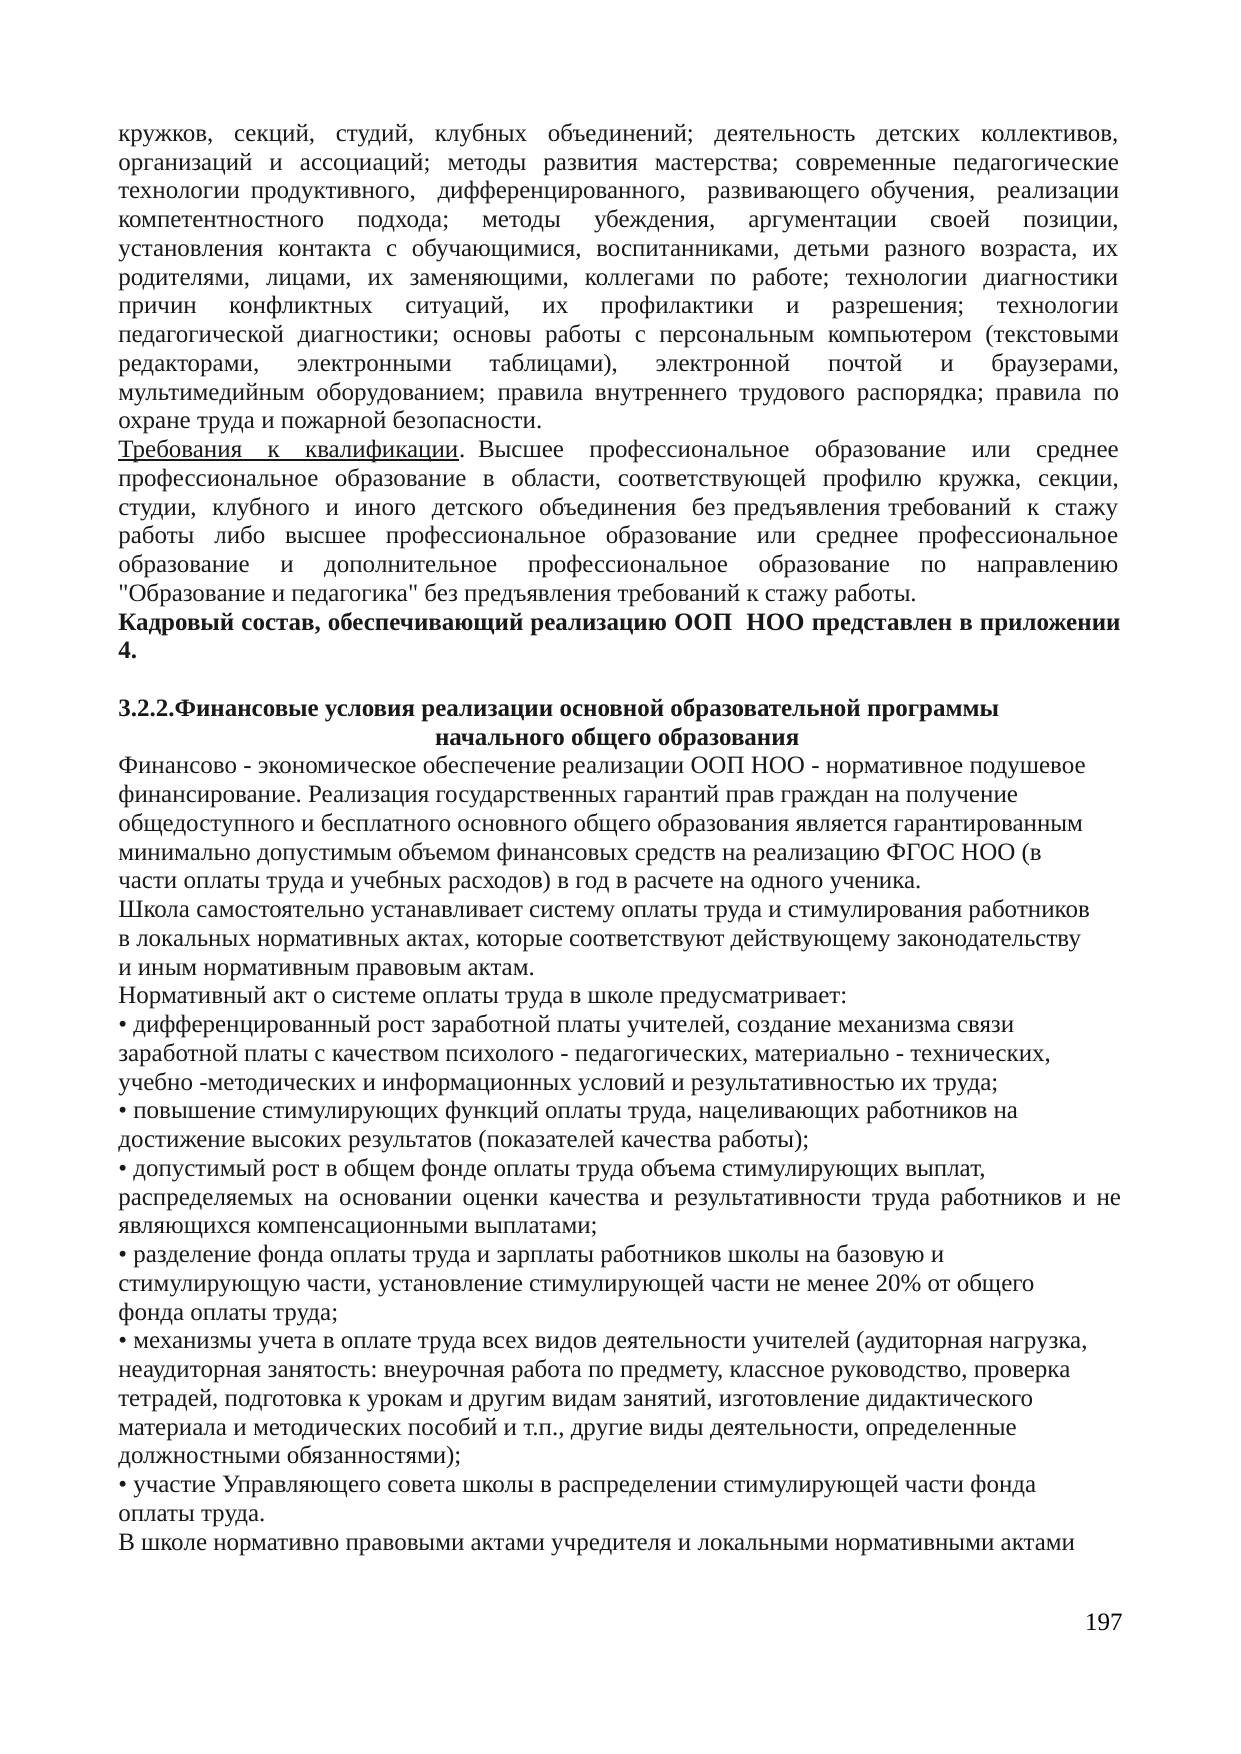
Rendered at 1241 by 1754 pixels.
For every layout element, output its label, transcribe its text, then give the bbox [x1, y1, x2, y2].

text • дифференцированный рост заработной платы учителей, создание механизма связи [118, 1009, 1122, 1038]
text • повышение стимулирующих функций оплаты труда, нацеливающих работников на [118, 1096, 1122, 1124]
text В школе нормативно правовыми актами учредителя и локальными нормативными актами [118, 1527, 1122, 1556]
text Финансово - экономическое обеспечение реализации ООП НОО - нормативное подушевое [118, 751, 1122, 779]
text • участие Управляющего совета школы в распределении стимулирующей части фонда [118, 1469, 1122, 1498]
text Кадровый состав, обеспечивающий реализацию ООП НОО представлен в приложении 4. [118, 607, 1122, 664]
text общедоступного и бесплатного основного общего образования является гарантированным [118, 808, 1122, 837]
text должностными обязанностями); [118, 1441, 1122, 1469]
text Нормативный акт о системе оплаты труда в школе предусматривает: [118, 981, 1122, 1009]
text учебно -методических и информационных условий и результативностью их труда; [118, 1067, 1122, 1096]
text в локальных нормативных актах, которые соответствуют действующему законодательству [118, 923, 1122, 952]
text распределяемых на основании оценки качества и результативности труда работников и не являющихся компенсационными выплатами; [118, 1182, 1122, 1239]
text Требования к квалификации. Высшее профессиональное образование или среднее профессиональное образование в области, соответствующей профилю кружка, секции, студии, клубного и иного детского объединения без предъявления требований к стажу работы либо высшее профессиональное образование или среднее профессиональное образование и дополнительное профессиональное образование по направлению "Образование и педагогика" без предъявления требований к стажу работы. [118, 434, 1120, 607]
text Школа самостоятельно устанавливает систему оплаты труда и стимулирования работников [118, 894, 1122, 923]
text • допустимый рост в общем фонде оплаты труда объема стимулирующих выплат, [118, 1153, 1122, 1182]
text • разделение фонда оплаты труда и зарплаты работников школы на базовую и [118, 1239, 1122, 1268]
text минимально допустимым объемом финансовых средств на реализацию ФГОС НОО (в [118, 837, 1122, 866]
text части оплаты труда и учебных расходов) в год в расчете на одного ученика. [118, 866, 1122, 894]
text достижение высоких результатов (показателей качества работы); [118, 1124, 1122, 1153]
text тетрадей, подготовка к урокам и другим видам занятий, изготовление дидактического [118, 1383, 1122, 1412]
text заработной платы с качеством психолого - педагогических, материально - технических, [118, 1038, 1122, 1067]
text начального общего образования [118, 722, 1122, 751]
text и иным нормативным правовым актам. [118, 952, 1122, 981]
text финансирование. Реализация государственных гарантий прав граждан на получение [118, 779, 1122, 808]
text фонда оплаты труда; [118, 1297, 1122, 1326]
text оплаты труда. [118, 1498, 1122, 1527]
text стимулирующую части, установление стимулирующей части не менее 20% от общего [118, 1268, 1122, 1297]
text 3.2.2.Финансовые условия реализации основной образовательной программы [118, 693, 1122, 722]
text неаудиторная занятость: внеурочная работа по предмету, классное руководство, проверка [118, 1354, 1122, 1383]
text кружков, секций, студий, клубных объединений; деятельность детских коллективов, организаций и ассоциаций; методы развития мастерства; современные педагогические технологии продуктивного, дифференцированного, развивающего обучения, реализации компетентностного подхода; методы убеждения, аргументации своей позиции, установления контакта с обучающимися, воспитанниками, детьми разного возраста, их родителями, лицами, их заменяющими, коллегами по работе; технологии диагностики причин конфликтных ситуаций, их профилактики и разрешения; технологии педагогической диагностики; основы работы с персональным компьютером (текстовыми редакторами, электронными таблицами), электронной почтой и браузерами, мультимедийным оборудованием; правила внутреннего трудового распорядка; правила по охране труда и пожарной безопасности. [118, 118, 1120, 434]
text • механизмы учета в оплате труда всех видов деятельности учителей (аудиторная нагрузка, [118, 1326, 1122, 1354]
text материала и методических пособий и т.п., другие виды деятельности, определенные [118, 1412, 1122, 1441]
